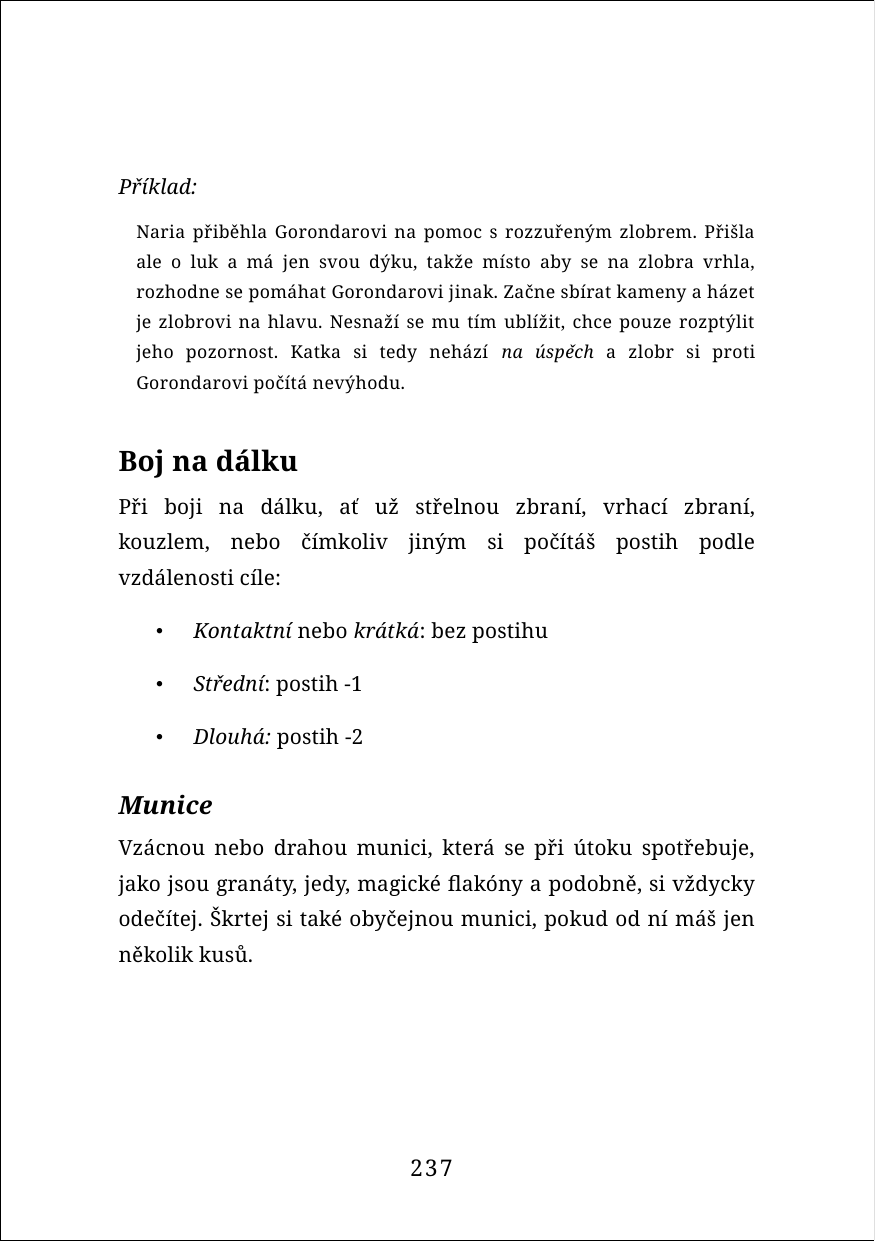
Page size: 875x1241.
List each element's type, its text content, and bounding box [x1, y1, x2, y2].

text Při boji na dálku, ať už střelnou zbraní, vrhací zbraní, kouzlem, nebo čímkoliv jiným si počítáš postih podle vzdálenosti cíle: [118, 492, 756, 591]
subtitle Munice [118, 787, 756, 822]
list Kontaktní nebo krátká: bez postihu [156, 616, 756, 644]
text Vzácnou nebo drahou munici, která se při útoku spotřebuje, jako jsou granáty, jedy, magické flakóny a podobně, si vždycky odečítej. Škrtej si také obyčejnou munici, pokud od ní máš jen několik kusů. [118, 833, 756, 968]
text Příklad: [118, 172, 756, 200]
list Dlouhá: postih -2 [156, 722, 756, 751]
list Střední: postih -1 [156, 669, 756, 698]
subtitle Boj na dálku [118, 442, 756, 480]
text Naria přiběhla Gorondarovi na pomoc s rozzuřeným zlobrem. Přišla ale o luk a má jen svou dýku, takže místo aby se na zlobra vrhla, rozhodne se pomáhat Gorondarovi jinak. Začne sbírat kameny a házet je zlobrovi na hlavu. Nesnaží se mu tím ublížit, chce pouze rozptýlit jeho pozornost. Katka si tedy nehází na úspěch a zlobr si proti Gorondarovi počítá nevýhodu. [136, 219, 756, 394]
